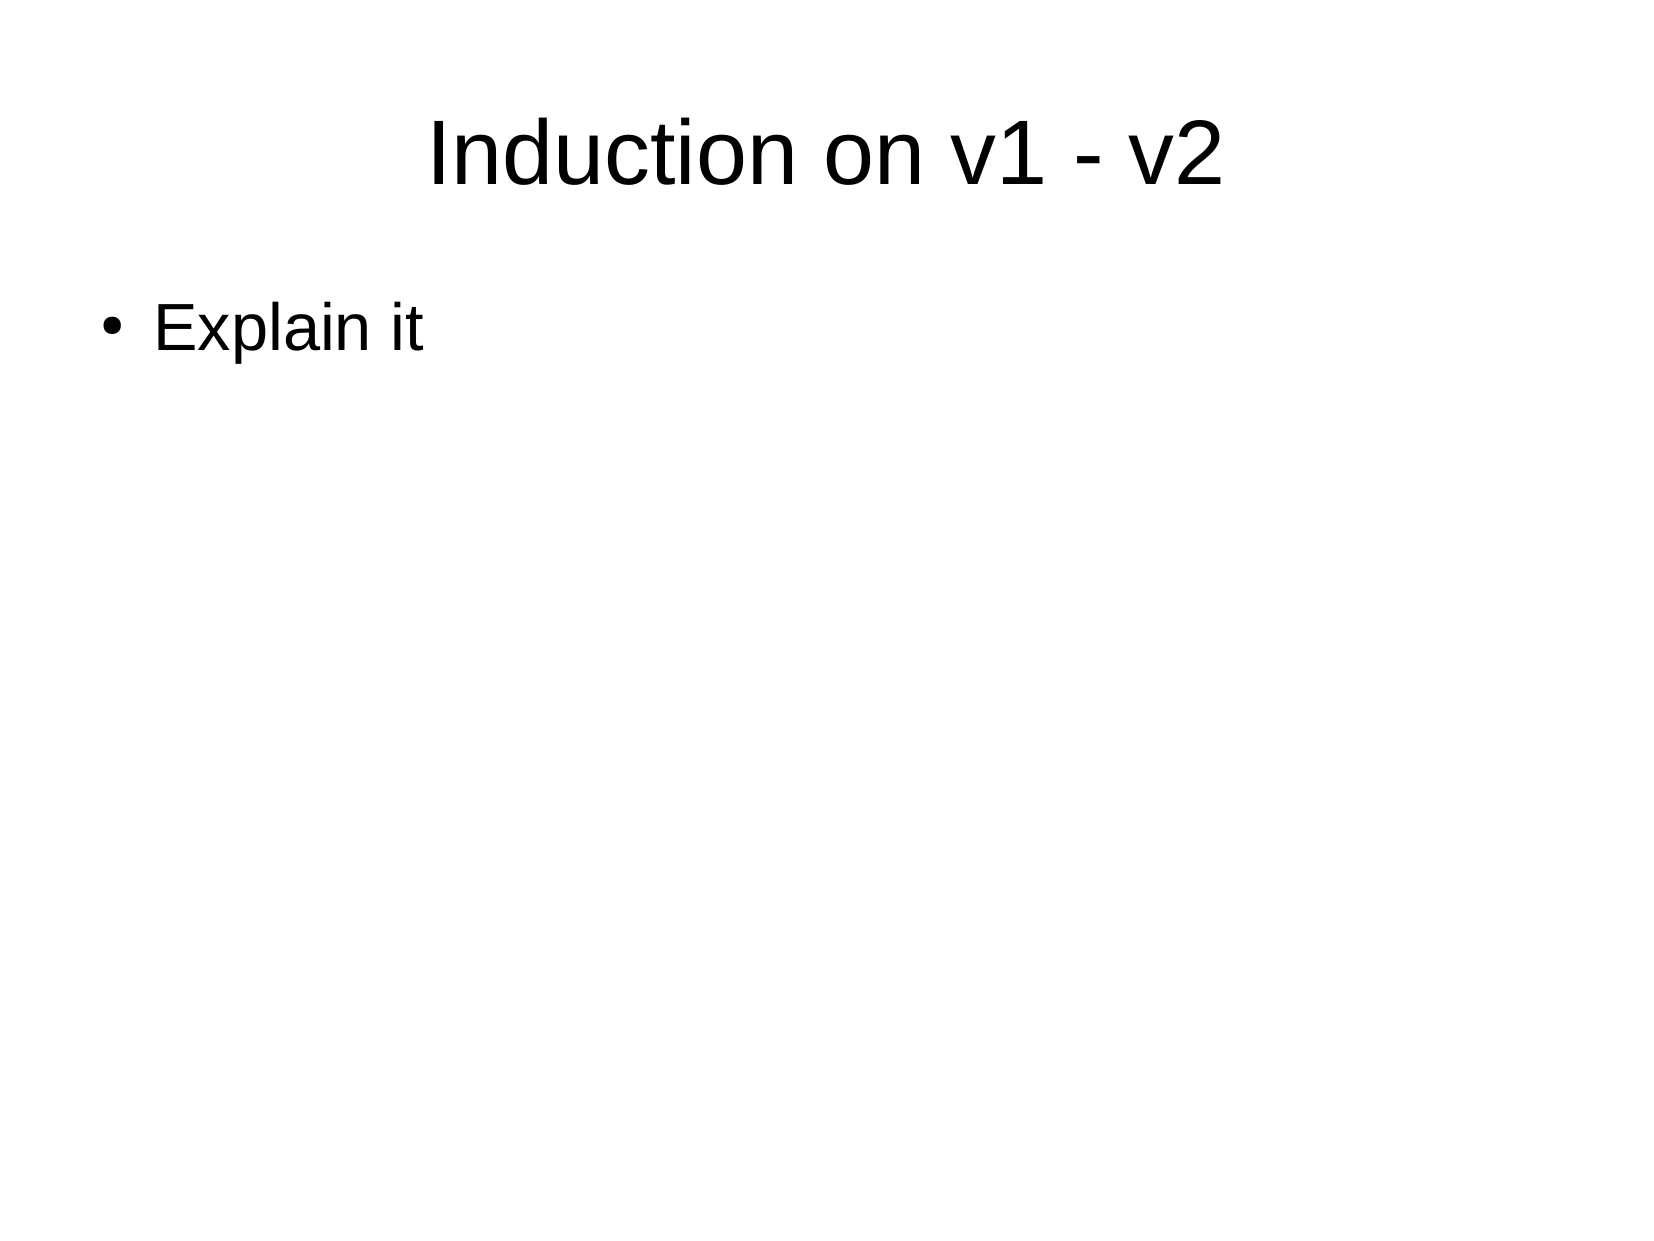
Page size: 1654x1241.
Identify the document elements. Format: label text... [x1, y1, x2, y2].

title Induction on v1 - v2 [82, 49, 1571, 257]
list Explain it [82, 290, 1571, 1010]
